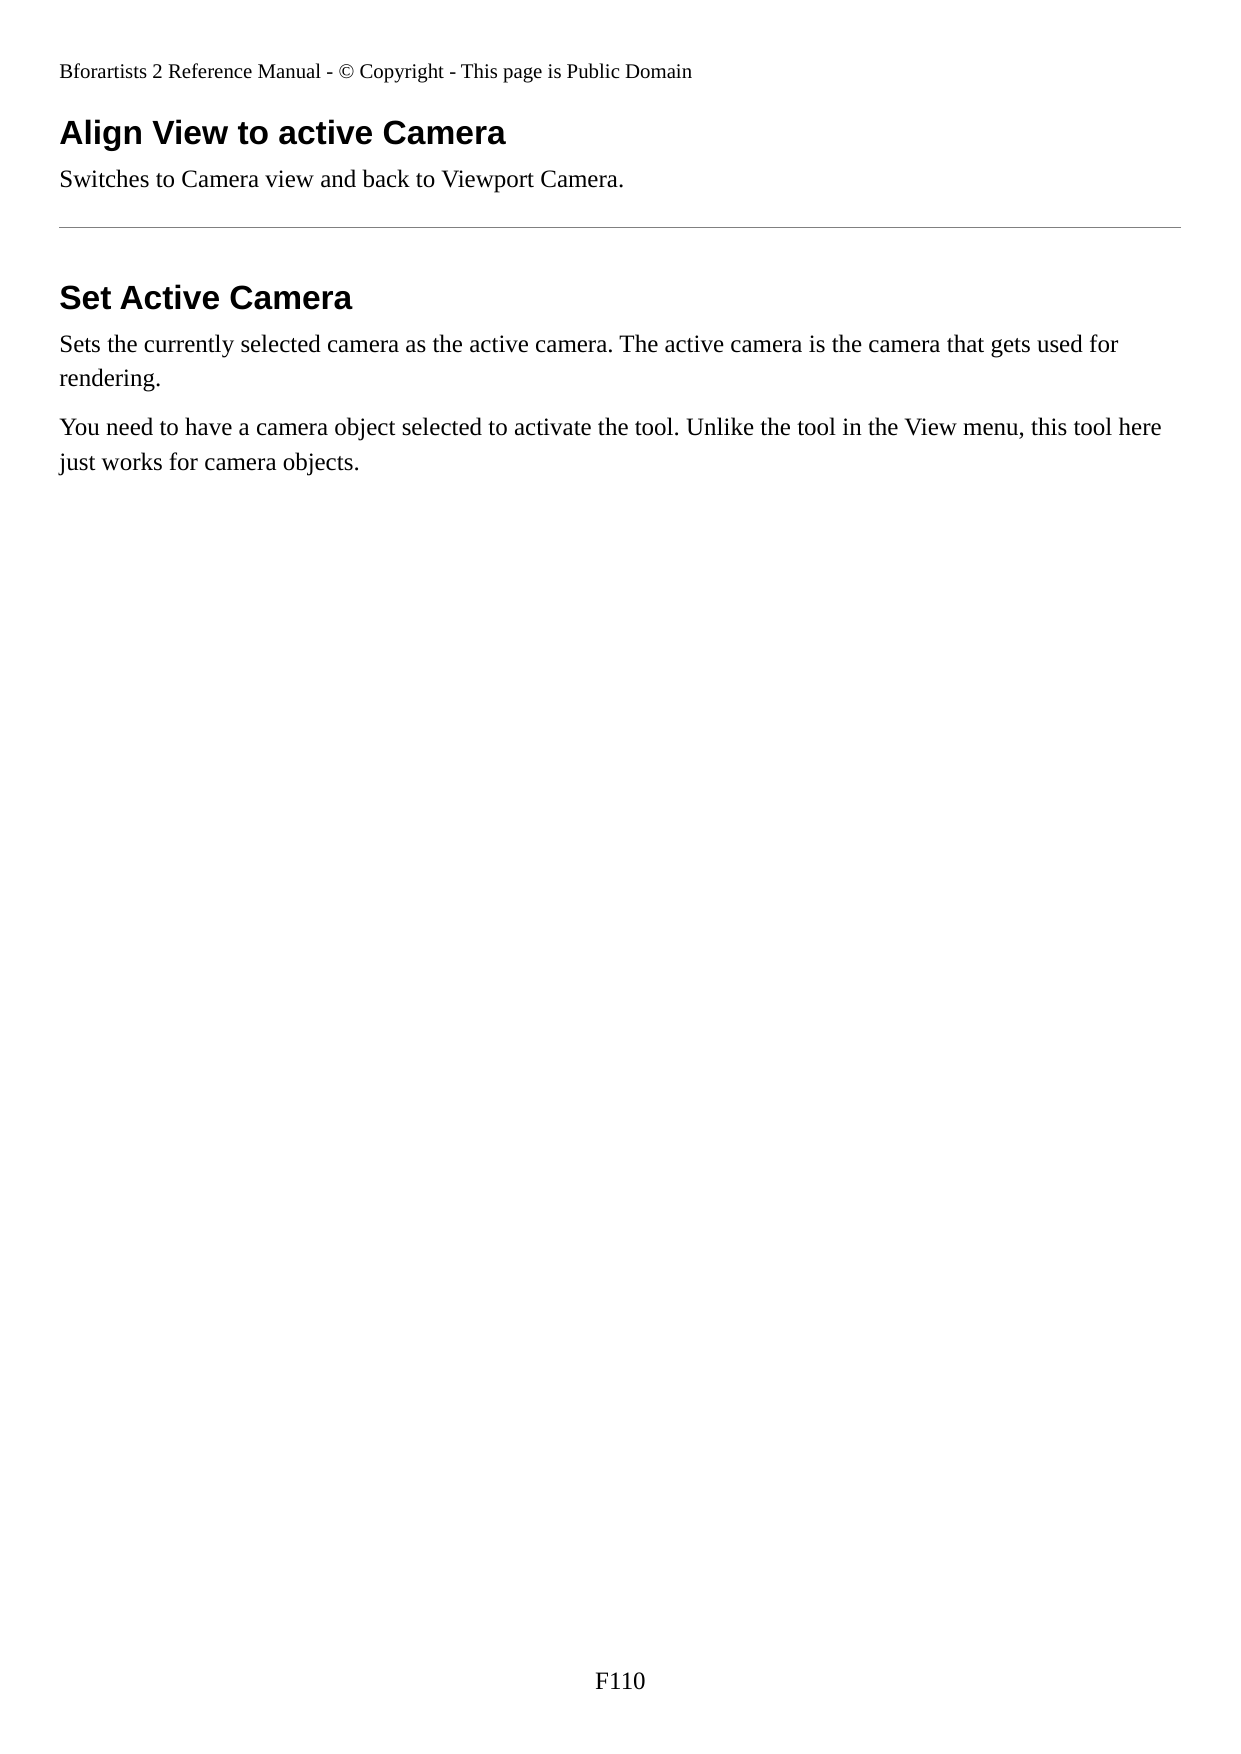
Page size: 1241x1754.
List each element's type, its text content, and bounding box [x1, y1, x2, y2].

text You need to have a camera object selected to activate the tool. Unlike the tool in the View menu, this tool here just works for camera objects. [59, 412, 1181, 476]
text Sets the currently selected camera as the active camera. The active camera is the camera that gets used for rendering. [59, 329, 1181, 392]
subtitle Align View to active Camera [59, 113, 1181, 151]
subtitle Set Active Camera [59, 278, 1181, 316]
text Switches to Camera view and back to Viewport Camera. [59, 164, 1181, 192]
